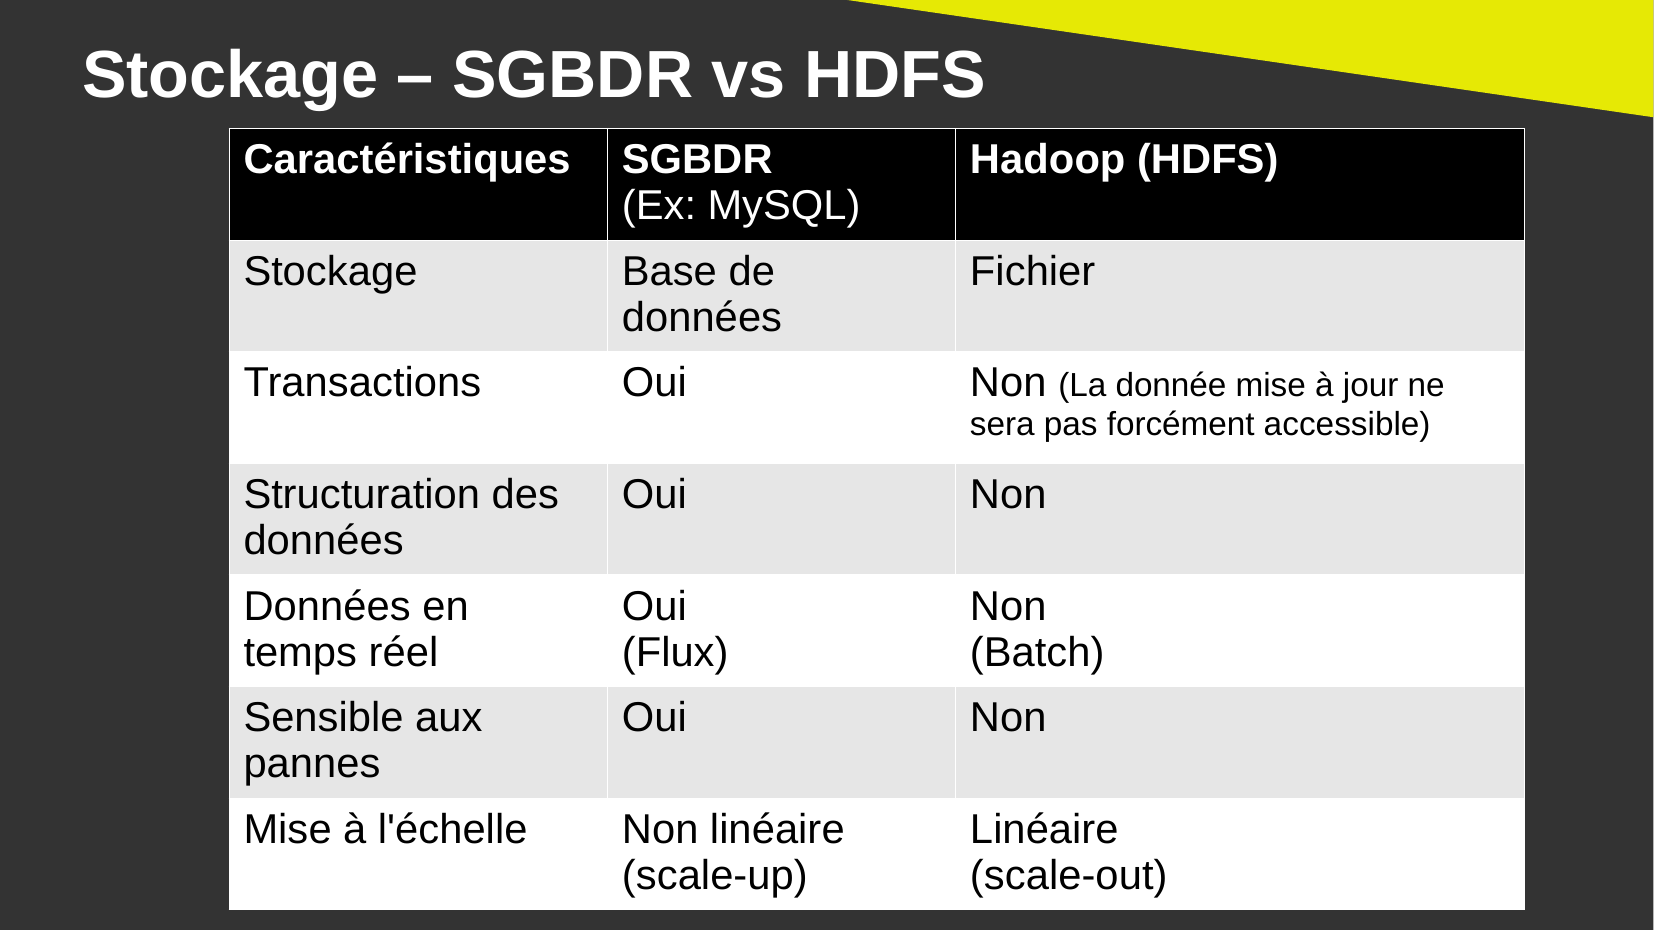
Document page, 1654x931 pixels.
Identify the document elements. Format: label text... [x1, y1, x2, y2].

table_cell Non (Batch) [956, 575, 1524, 686]
table_header Caractéristiques [230, 129, 607, 240]
table_cell Base de données [608, 241, 955, 351]
table_cell Données en temps réel [230, 575, 607, 686]
table_cell Stockage [230, 241, 607, 351]
title Stockage – SGBDR vs HDFS [82, 37, 1571, 115]
table_cell Fichier [956, 241, 1524, 351]
text_box [847, 0, 1654, 118]
table_cell Oui (Flux) [608, 575, 955, 686]
table_cell Non [956, 464, 1524, 574]
table_cell Linéaire (scale-out) [956, 799, 1524, 909]
table_header Hadoop (HDFS) [956, 129, 1524, 240]
table_cell Oui [608, 687, 955, 798]
table_cell Oui [608, 352, 955, 463]
table_cell Structuration des données [230, 464, 607, 574]
table_cell Non linéaire (scale-up) [608, 799, 955, 909]
table_cell Mise à l'échelle [230, 799, 607, 909]
table_cell Non (La donnée mise à jour ne sera pas forcément accessible) [956, 352, 1524, 463]
table_header SGBDR (Ex: MySQL) [608, 129, 955, 240]
table_cell Sensible aux pannes [230, 687, 607, 798]
table_cell Transactions [230, 352, 607, 463]
table_cell Non [956, 687, 1524, 798]
table_cell Oui [608, 464, 955, 574]
